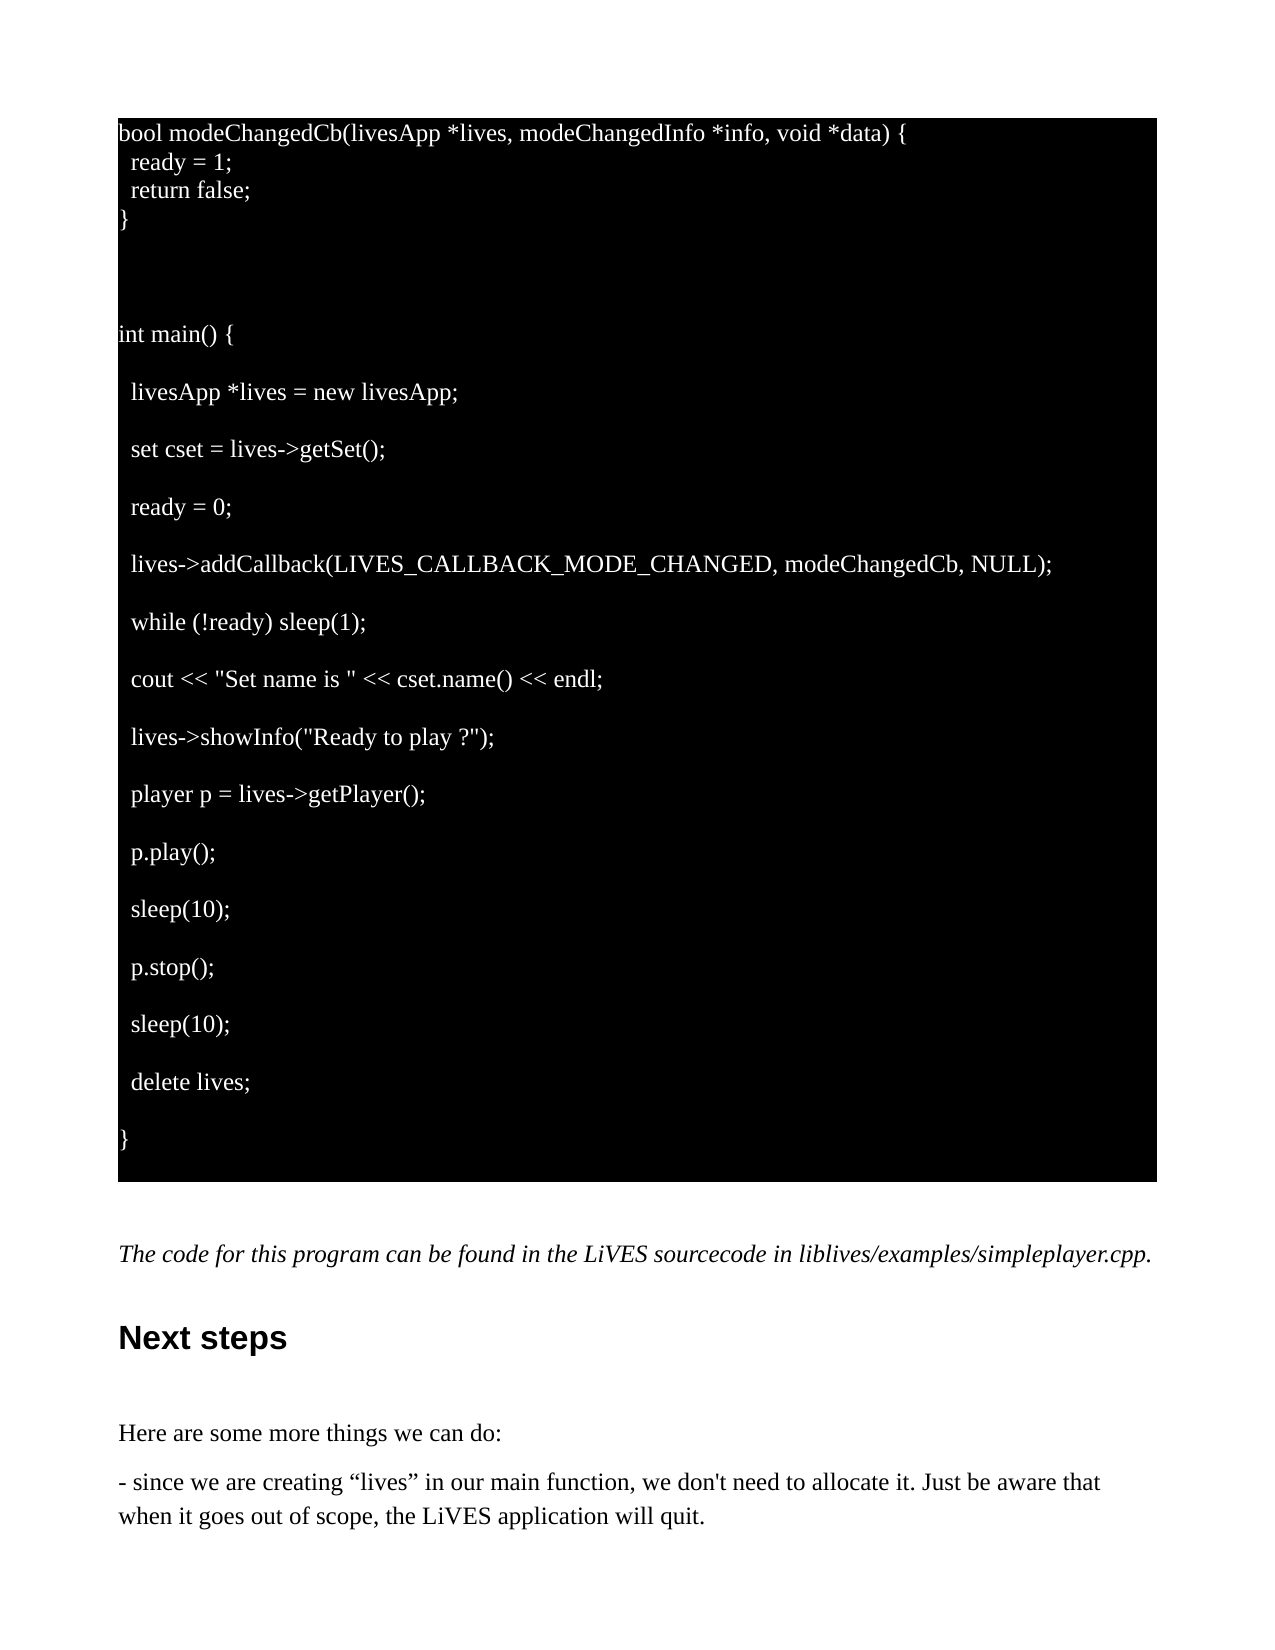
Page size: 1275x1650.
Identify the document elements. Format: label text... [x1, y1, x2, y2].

text while (!ready) sleep(1); [118, 607, 1157, 636]
text livesApp *lives = new livesApp; [118, 377, 1157, 406]
text cout << "Set name is " << cset.name() << endl; [118, 664, 1157, 693]
text sleep(10); [118, 894, 1157, 923]
text } [118, 204, 1157, 233]
text delete lives; [118, 1067, 1157, 1096]
text - since we are creating “lives” in our main function, we don't need to allocate it. Just be aware that when it goes out of scope, the LiVES application will quit. [118, 1467, 1157, 1530]
subtitle Next steps [118, 1318, 1157, 1356]
text return false; [118, 176, 1157, 204]
text set cset = lives->getSet(); [118, 434, 1157, 463]
text bool modeChangedCb(livesApp *lives, modeChangedInfo *info, void *data) { [118, 118, 1157, 147]
text } [118, 1124, 1157, 1153]
text player p = lives->getPlayer(); [118, 779, 1157, 808]
text Here are some more things we can do: [118, 1418, 1157, 1447]
text p.stop(); [118, 952, 1157, 981]
text The code for this program can be found in the LiVES sourcecode in liblives/examples/simpleplayer.cpp. [118, 1239, 1157, 1268]
text ready = 0; [118, 492, 1157, 521]
text ready = 1; [118, 147, 1157, 176]
text lives->showInfo("Ready to play ?"); [118, 722, 1157, 751]
text lives->addCallback(LIVES_CALLBACK_MODE_CHANGED, modeChangedCb, NULL); [118, 549, 1157, 578]
text int main() { [118, 319, 1157, 348]
text p.play(); [118, 837, 1157, 866]
text sleep(10); [118, 1009, 1157, 1038]
